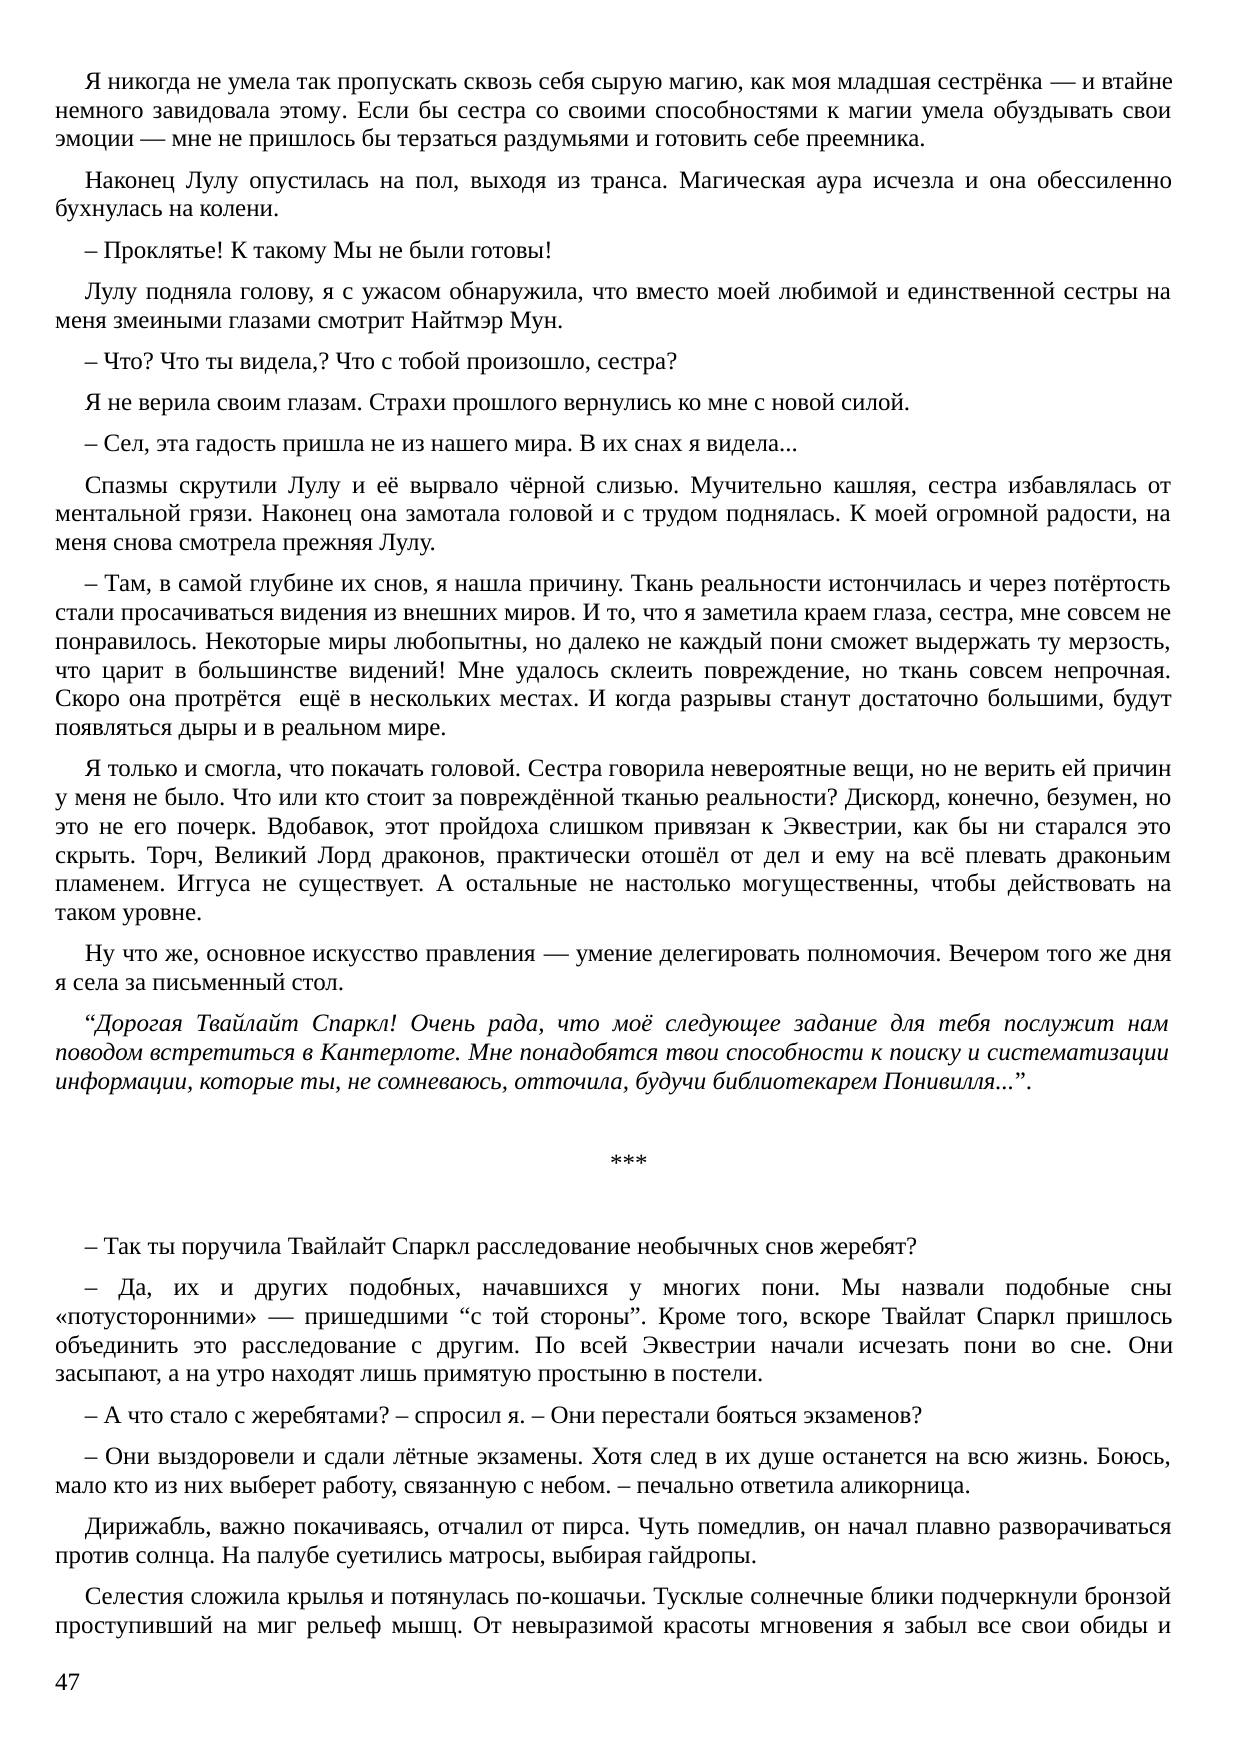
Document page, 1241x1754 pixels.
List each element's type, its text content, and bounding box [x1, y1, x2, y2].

text – Сел, эта гадость пришла не из нашего мира. В их снах я видела... [55, 428, 1173, 457]
text Я не верила своим глазам. Страхи прошлого вернулись ко мне с новой силой. [55, 387, 1173, 416]
text Спазмы скрутили Лулу и её вырвало чёрной слизью. Мучительно кашляя, сестра избавлялась от ментальной грязи. Наконец она замотала головой и с трудом поднялась. К моей огромной радости, на меня снова смотрела прежняя Лулу. [55, 470, 1173, 556]
text – Там, в самой глубине их снов, я нашла причину. Ткань реальности истончилась и через потёртость стали просачиваться видения из внешних миров. И то, что я заметила краем глаза, сестра, мне совсем не понравилось. Некоторые миры любопытны, но далеко не каждый пони сможет выдержать ту мерзость, что царит в большинстве видений! Мне удалось склеить повреждение, но ткань совсем непрочная. Скоро она протрётся ещё в нескольких местах. И когда разрывы станут достаточно большими, будут появляться дыры и в реальном мире. [55, 568, 1173, 741]
text Я только и смогла, что покачать головой. Сестра говорила невероятные вещи, но не верить ей причин у меня не было. Что или кто стоит за повреждённой тканью реальности? Дискорд, конечно, безумен, но это не его почерк. Вдобавок, этот пройдоха слишком привязан к Эквестрии, как бы ни старался это скрыть. Торч, Великий Лорд драконов, практически отошёл от дел и ему на всё плевать драконьим пламенем. Иггуса не существует. А остальные не настолько могущественны, чтобы действовать на таком уровне. [55, 753, 1173, 926]
text – Они выздоровели и сдали лётные экзамены. Хотя след в их душе останется на всю жизнь. Боюсь, мало кто из них выберет работу, связанную с небом. – печально ответила аликорница. [55, 1441, 1173, 1498]
text Я никогда не умела так пропускать сквозь себя сырую магию, как моя младшая сестрёнка — и втайне немного завидовала этому. Если бы сестра со своими способностями к магии умела обуздывать свои эмоции — мне не пришлось бы терзаться раздумьями и готовить себе преемника. [55, 66, 1173, 152]
text Ну что же, основное искусство правления — умение делегировать полномочия. Вечером того же дня я села за письменный стол. [55, 938, 1173, 996]
text – Проклятье! К такому Мы не были готовы! [55, 235, 1173, 263]
text “Дорогая Твайлайт Спаркл! Очень рада, что моё следующее задание для тебя послужит нам поводом встретиться в Кантерлоте. Мне понадобятся твои способности к поиску и систематизации информации, которые ты, не сомневаюсь, отточила, будучи библиотекарем Понивилля...”. [55, 1008, 1173, 1095]
text *** [55, 1148, 1173, 1177]
text Наконец Лулу опустилась на пол, выходя из транса. Магическая аура исчезла и она обессиленно бухнулась на колени. [55, 165, 1173, 222]
text – Да, их и других подобных, начавшихся у многих пони. Мы назвали подобные сны «потусторонними» — пришедшими “с той стороны”. Кроме того, вскоре Твайлат Спаркл пришлось объединить это расследование с другим. По всей Эквестрии начали исчезать пони во сне. Они засыпают, а на утро находят лишь примятую простыню в постели. [55, 1272, 1173, 1387]
text Лулу подняла голову, я с ужасом обнаружила, что вместо моей любимой и единственной сестры на меня змеиными глазами смотрит Найтмэр Мун. [55, 276, 1173, 333]
text – А что стало с жеребятами? – спросил я. – Они перестали бояться экзаменов? [55, 1400, 1173, 1428]
text Селестия сложила крылья и потянулась по-кошачьи. Тусклые солнечные блики подчеркнули бронзой проступивший на миг рельеф мышц. От невыразимой красоты мгновения я забыл все свои обиды и [55, 1581, 1173, 1638]
text – Так ты поручила Твайлайт Спаркл расследование необычных снов жеребят? [55, 1231, 1173, 1260]
text Дирижабль, важно покачиваясь, отчалил от пирса. Чуть помедлив, он начал плавно разворачиваться против солнца. На палубе суетились матросы, выбирая гайдропы. [55, 1511, 1173, 1568]
text – Что? Что ты видела,? Что с тобой произошло, сестра? [55, 346, 1173, 375]
